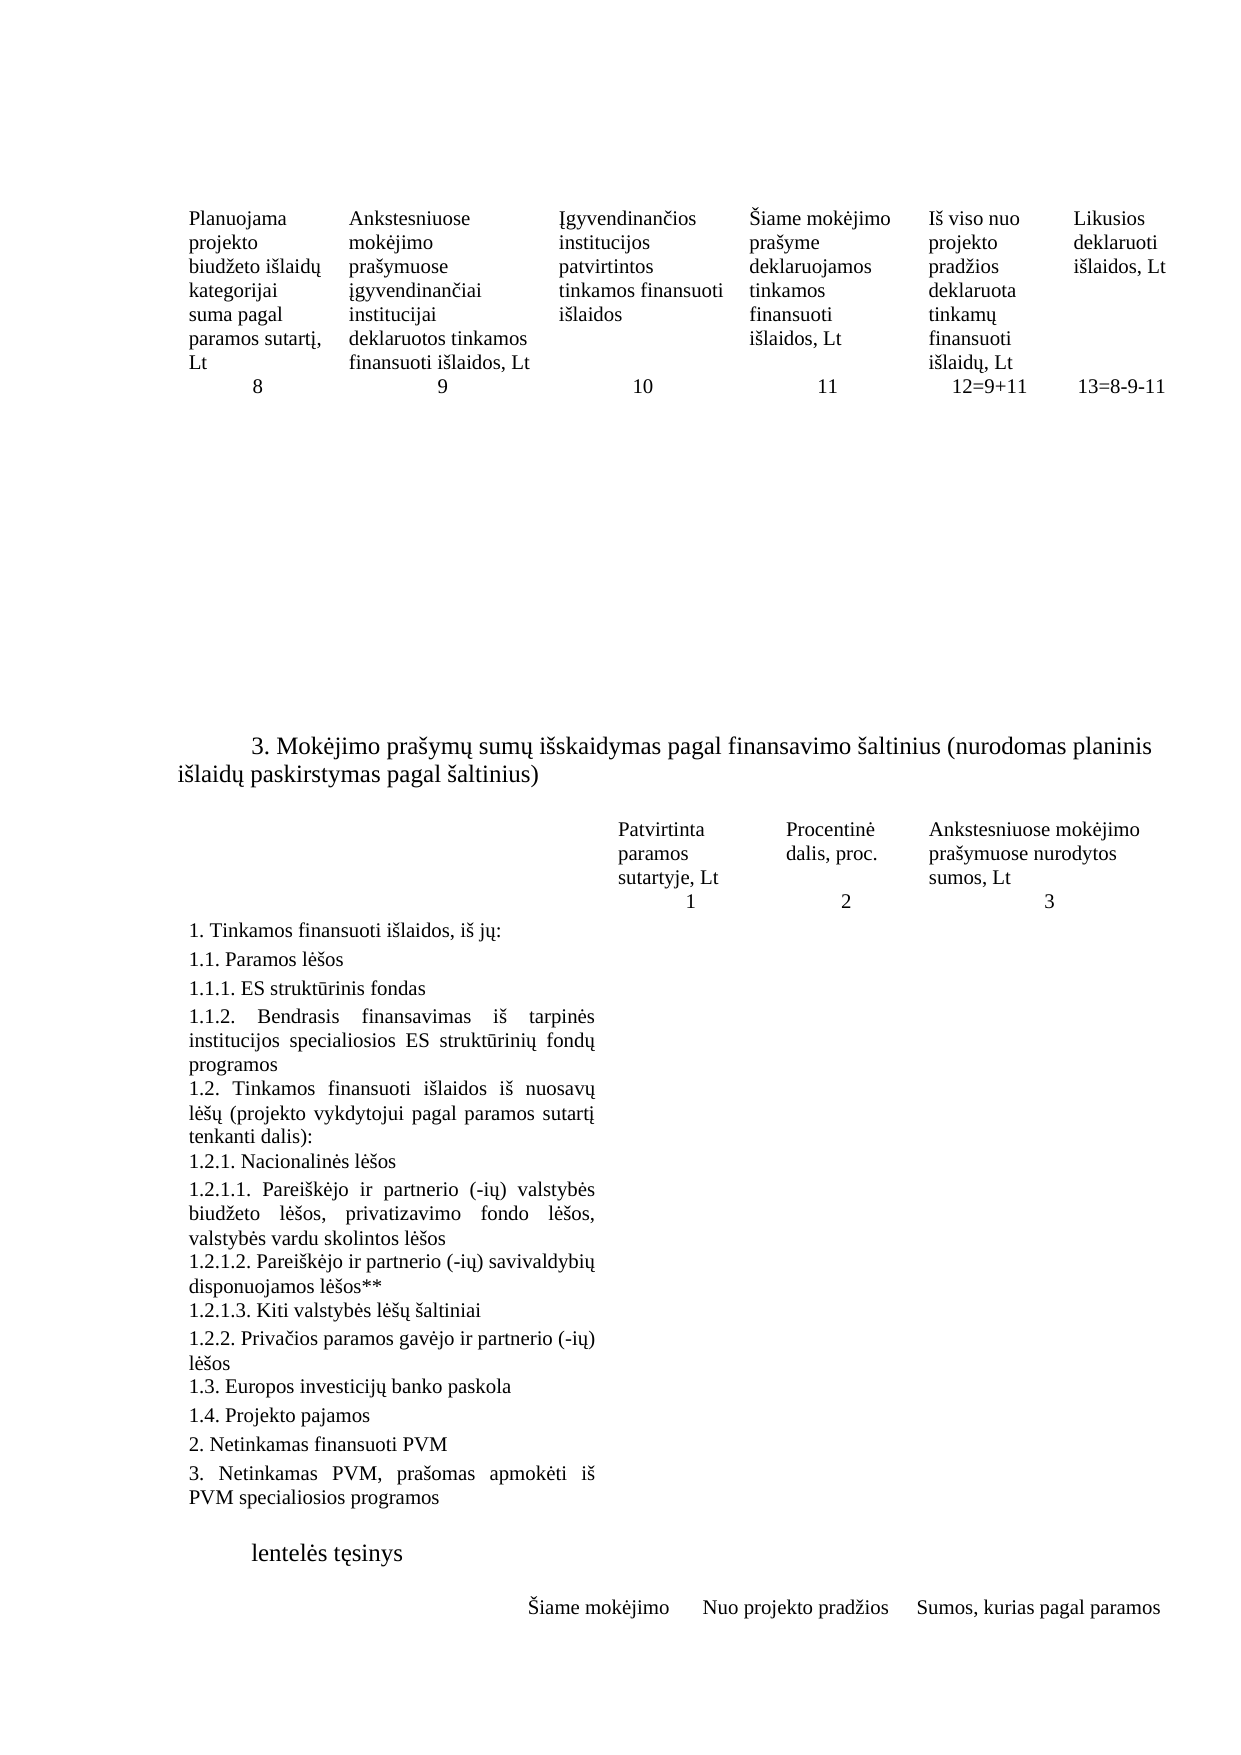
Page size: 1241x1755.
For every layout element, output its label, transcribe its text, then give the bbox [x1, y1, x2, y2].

table_cell [177, 645, 337, 673]
table_header Planuojama projekto biudžeto išlaidų kategorijai suma pagal paramos sutartį, Lt [177, 206, 337, 374]
table_cell [548, 558, 738, 587]
table_header [177, 1595, 516, 1624]
text lentelės tęsinys [177, 1538, 1181, 1566]
table_cell [918, 1177, 1181, 1249]
table_cell 11 [738, 374, 917, 443]
table_cell [918, 1375, 1181, 1403]
table_cell [607, 1403, 774, 1432]
table_cell [338, 530, 547, 558]
table_cell [917, 530, 1062, 558]
table_cell 9 [338, 374, 547, 443]
table_cell [775, 1403, 917, 1432]
table_cell [607, 1326, 774, 1374]
table_cell [607, 1076, 774, 1148]
table_cell [607, 975, 774, 1004]
table_cell [918, 1250, 1181, 1298]
table_cell [775, 1375, 917, 1403]
table_cell [1062, 501, 1181, 529]
table_header Nuo projekto pradžios [691, 1595, 905, 1624]
table_header Ankstesniuose mokėjimo prašymuose įgyvendinančiai institucijai deklaruotos tinkamos finansuoti išlaidos, Lt [338, 206, 547, 374]
table_header Patvirtinta paramos sutartyje, Lt [607, 817, 774, 889]
table_cell 1. Tinkamos finansuoti išlaidos, iš jų: [177, 918, 607, 947]
table_cell [738, 673, 917, 702]
table_cell [917, 616, 1062, 644]
table_cell [1062, 673, 1181, 702]
table_cell [607, 1177, 774, 1249]
table_cell [1062, 530, 1181, 558]
table_cell [918, 1149, 1181, 1177]
table_cell [775, 1326, 917, 1374]
table_cell [338, 645, 547, 673]
table_cell [607, 918, 774, 947]
table_cell [177, 443, 337, 472]
table_header Iš viso nuo projekto pradžios deklaruota tinkamų finansuoti išlaidų, Lt [917, 206, 1062, 374]
table_cell 1.2.1.2. Pareiškėjo ir partnerio (-ių) savivaldybių disponuojamos lėšos** [177, 1250, 607, 1298]
table_cell 1.1.2. Bendrasis finansavimas iš tarpinės institucijos specialiosios ES struktūrinių fondų programos [177, 1004, 607, 1076]
table_cell [738, 472, 917, 501]
table_cell [775, 947, 917, 975]
table_cell 1.2.1.3. Kiti valstybės lėšų šaltiniai [177, 1298, 607, 1326]
table_cell [177, 889, 607, 918]
table_cell [177, 501, 337, 529]
table_cell [177, 673, 337, 702]
table_cell [607, 1298, 774, 1326]
table_header Šiame mokėjimo prašyme deklaruojamos tinkamos finansuoti išlaidos, Lt [738, 206, 917, 374]
table_cell [775, 1149, 917, 1177]
table_cell [177, 472, 337, 501]
table_cell [548, 645, 738, 673]
table_cell 1.2.2. Privačios paramos gavėjo ir partnerio (-ių) lėšos [177, 1326, 607, 1374]
table_cell [338, 587, 547, 616]
table_cell [917, 673, 1062, 702]
table_cell [1062, 645, 1181, 673]
table_cell [338, 673, 547, 702]
table_cell [917, 443, 1062, 472]
table_header Ankstesniuose mokėjimo prašymuose nurodytos sumos, Lt [918, 817, 1181, 889]
table_cell [918, 947, 1181, 975]
table_cell [548, 673, 738, 702]
table_cell [738, 530, 917, 558]
table_cell [338, 616, 547, 644]
table_cell 2. Netinkamas finansuoti PVM [177, 1432, 607, 1461]
table_cell [607, 1375, 774, 1403]
table_cell [338, 558, 547, 587]
table_cell 1.1.1. ES struktūrinis fondas [177, 975, 607, 1004]
table_cell [548, 530, 738, 558]
table_cell [548, 472, 738, 501]
table_cell 3 [918, 889, 1181, 918]
table_cell [917, 587, 1062, 616]
table_cell [1062, 558, 1181, 587]
table_header Įgyvendinančios institucijos patvirtintos tinkamos finansuoti išlaidos [548, 206, 738, 374]
table_cell [775, 1076, 917, 1148]
table_cell 12=9+11 [917, 374, 1062, 443]
table_cell [918, 1432, 1181, 1461]
table_cell [738, 616, 917, 644]
table_cell [917, 501, 1062, 529]
table_cell 1.2.1.1. Pareiškėjo ir partnerio (-ių) valstybės biudžeto lėšos, privatizavimo fondo lėšos, valstybės vardu skolintos lėšos [177, 1177, 607, 1249]
table_cell [775, 1432, 917, 1461]
table_cell [338, 472, 547, 501]
table_header Sumos, kurias pagal paramos [905, 1595, 1181, 1624]
table_cell [775, 1298, 917, 1326]
table_cell [738, 558, 917, 587]
table_cell [548, 501, 738, 529]
table_cell [917, 645, 1062, 673]
table_cell [177, 616, 337, 644]
table_cell [775, 1177, 917, 1249]
table_cell [918, 1403, 1181, 1432]
table_cell 1.1. Paramos lėšos [177, 947, 607, 975]
table_cell [738, 587, 917, 616]
table_cell [548, 587, 738, 616]
table_cell 1.4. Projekto pajamos [177, 1403, 607, 1432]
table_cell 1.3. Europos investicijų banko paskola [177, 1375, 607, 1403]
table_header Šiame mokėjimo [516, 1595, 691, 1624]
table_cell [917, 558, 1062, 587]
table_cell [607, 1461, 774, 1509]
table_header Procentinė dalis, proc. [775, 817, 917, 889]
table_cell [1062, 443, 1181, 472]
table_cell [918, 918, 1181, 947]
table_cell [918, 1461, 1181, 1509]
table_cell [738, 501, 917, 529]
table_cell [918, 1298, 1181, 1326]
table_cell [338, 501, 547, 529]
table_cell 8 [177, 374, 337, 443]
table_cell [917, 472, 1062, 501]
table_cell 2 [775, 889, 917, 918]
table_cell [738, 645, 917, 673]
table_cell [918, 1076, 1181, 1148]
table_cell [177, 558, 337, 587]
table_cell 13=8-9-11 [1062, 374, 1181, 443]
table_cell [918, 975, 1181, 1004]
table_cell [775, 918, 917, 947]
table_cell 1 [607, 889, 774, 918]
table_cell [607, 1432, 774, 1461]
table_cell [548, 443, 738, 472]
table_cell [918, 1004, 1181, 1076]
table_cell [607, 1250, 774, 1298]
text 3. Mokėjimo prašymų sumų išskaidymas pagal finansavimo šaltinius (nurodomas planinis išlaidų paskirstymas pagal šaltinius) [177, 731, 1181, 788]
table_cell [607, 947, 774, 975]
table_cell [738, 443, 917, 472]
table_cell [607, 1004, 774, 1076]
table_cell 1.2. Tinkamos finansuoti išlaidos iš nuosavų lėšų (projekto vykdytojui pagal paramos sutartį tenkanti dalis): [177, 1076, 607, 1148]
table_cell 3. Netinkamas PVM, prašomas apmokėti iš PVM specialiosios programos [177, 1461, 607, 1509]
table_cell [607, 1149, 774, 1177]
table_cell 10 [548, 374, 738, 443]
table_cell [1062, 472, 1181, 501]
table_cell [1062, 587, 1181, 616]
table_cell [177, 587, 337, 616]
table_cell [548, 616, 738, 644]
table_cell [338, 443, 547, 472]
table_cell [775, 975, 917, 1004]
table_cell [775, 1250, 917, 1298]
table_header Likusios deklaruoti išlaidos, Lt [1062, 206, 1181, 374]
table_cell 1.2.1. Nacionalinės lėšos [177, 1149, 607, 1177]
table_cell [177, 530, 337, 558]
table_cell [918, 1326, 1181, 1374]
table_cell [775, 1004, 917, 1076]
table_cell [775, 1461, 917, 1509]
table_header [177, 817, 607, 889]
table_cell [1062, 616, 1181, 644]
